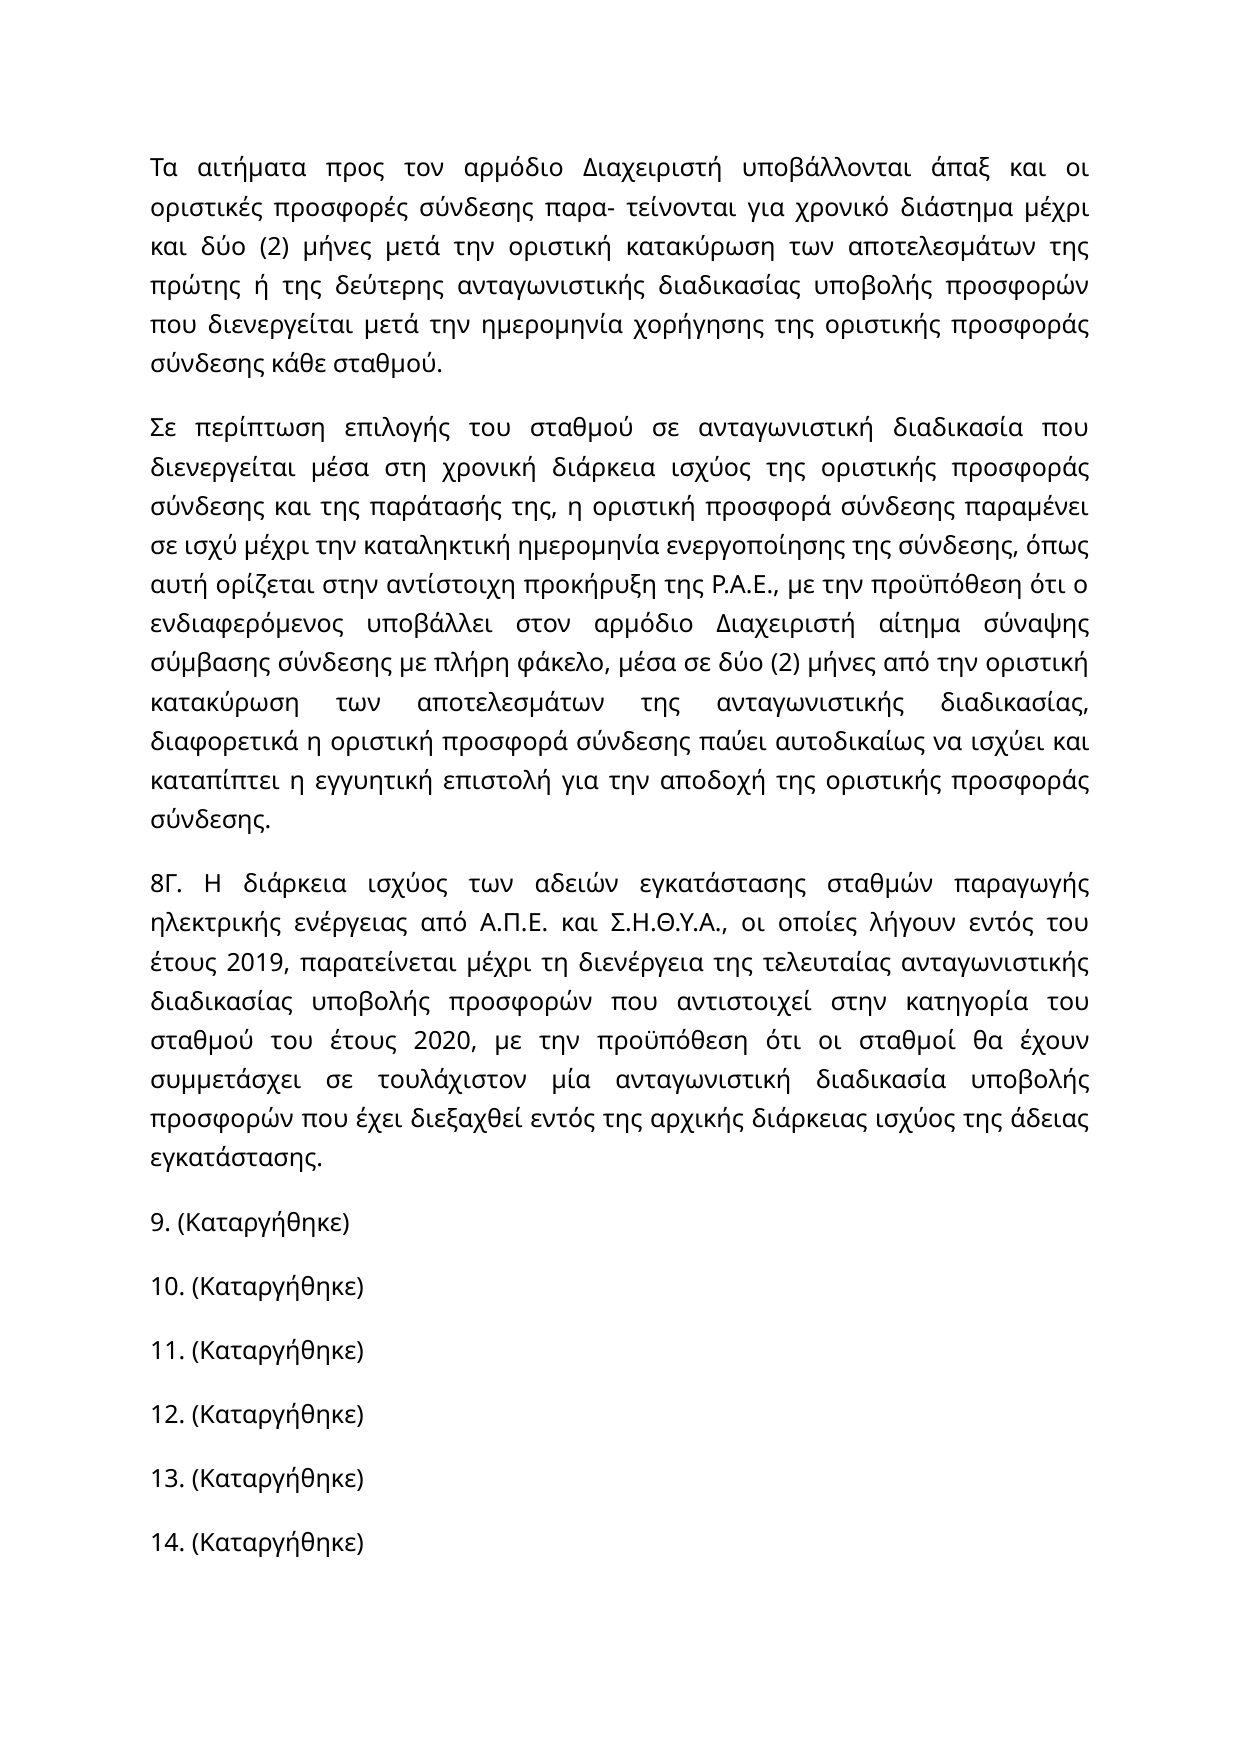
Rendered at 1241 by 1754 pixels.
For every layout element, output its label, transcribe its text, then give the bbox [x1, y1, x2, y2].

text 9. (Καταργήθηκε) [150, 1204, 1090, 1238]
text Τα αιτήματα προς τον αρμόδιο Διαχειριστή υποβάλλονται άπαξ και οι οριστικές προσφορές σύνδεσης παρα- τείνονται για χρονικό διάστημα μέχρι και δύο (2) μήνες μετά την οριστική κατακύρωση των αποτελεσμάτων της πρώτης ή της δεύτερης ανταγωνιστικής διαδικασίας υποβολής προσφορών που διενεργείται μετά την ημερομηνία χορήγησης της οριστικής προσφοράς σύνδεσης κάθε σταθμού. [150, 150, 1090, 380]
text 10. (Καταργήθηκε) [150, 1268, 1090, 1302]
text 11. (Καταργήθηκε) [150, 1332, 1090, 1367]
text 12. (Καταργήθηκε) [150, 1397, 1090, 1431]
text 8Γ. Η διάρκεια ισχύος των αδειών εγκατάστασης σταθμών παραγωγής ηλεκτρικής ενέργειας από Α.Π.Ε. και Σ.Η.Θ.Υ.Α., οι οποίες λήγουν εντός του έτους 2019, παρατείνεται μέχρι τη διενέργεια της τελευταίας ανταγωνιστικής διαδικασίας υποβολής προσφορών που αντιστοιχεί στην κατηγορία του σταθμού του έτους 2020, με την προϋπόθεση ότι οι σταθμοί θα έχουν συμμετάσχει σε τουλάχιστον μία ανταγωνιστική διαδικασία υποβολής προσφορών που έχει διεξαχθεί εντός της αρχικής διάρκειας ισχύος της άδειας εγκατάστασης. [150, 866, 1090, 1174]
text 13. (Καταργήθηκε) [150, 1461, 1090, 1495]
text 14. (Καταργήθηκε) [150, 1525, 1090, 1559]
text Σε περίπτωση επιλογής του σταθμού σε ανταγωνιστική διαδικασία που διενεργείται μέσα στη χρονική διάρκεια ισχύος της οριστικής προσφοράς σύνδεσης και της παράτασής της, η οριστική προσφορά σύνδεσης παραμένει σε ισχύ μέχρι την καταληκτική ημερομηνία ενεργοποίησης της σύνδεσης, όπως αυτή ορίζεται στην αντίστοιχη προκήρυξη της Ρ.Α.Ε., με την προϋπόθεση ότι ο ενδιαφερόμενος υποβάλλει στον αρμόδιο Διαχειριστή αίτημα σύναψης σύμβασης σύνδεσης με πλήρη φάκελο, μέσα σε δύο (2) μήνες από την οριστική κατακύρωση των αποτελεσμάτων της ανταγωνιστικής διαδικασίας, διαφορετικά η οριστική προσφορά σύνδεσης παύει αυτοδικαίως να ισχύει και καταπίπτει η εγγυητική επιστολή για την αποδοχή της οριστικής προσφοράς σύνδεσης. [150, 410, 1090, 836]
